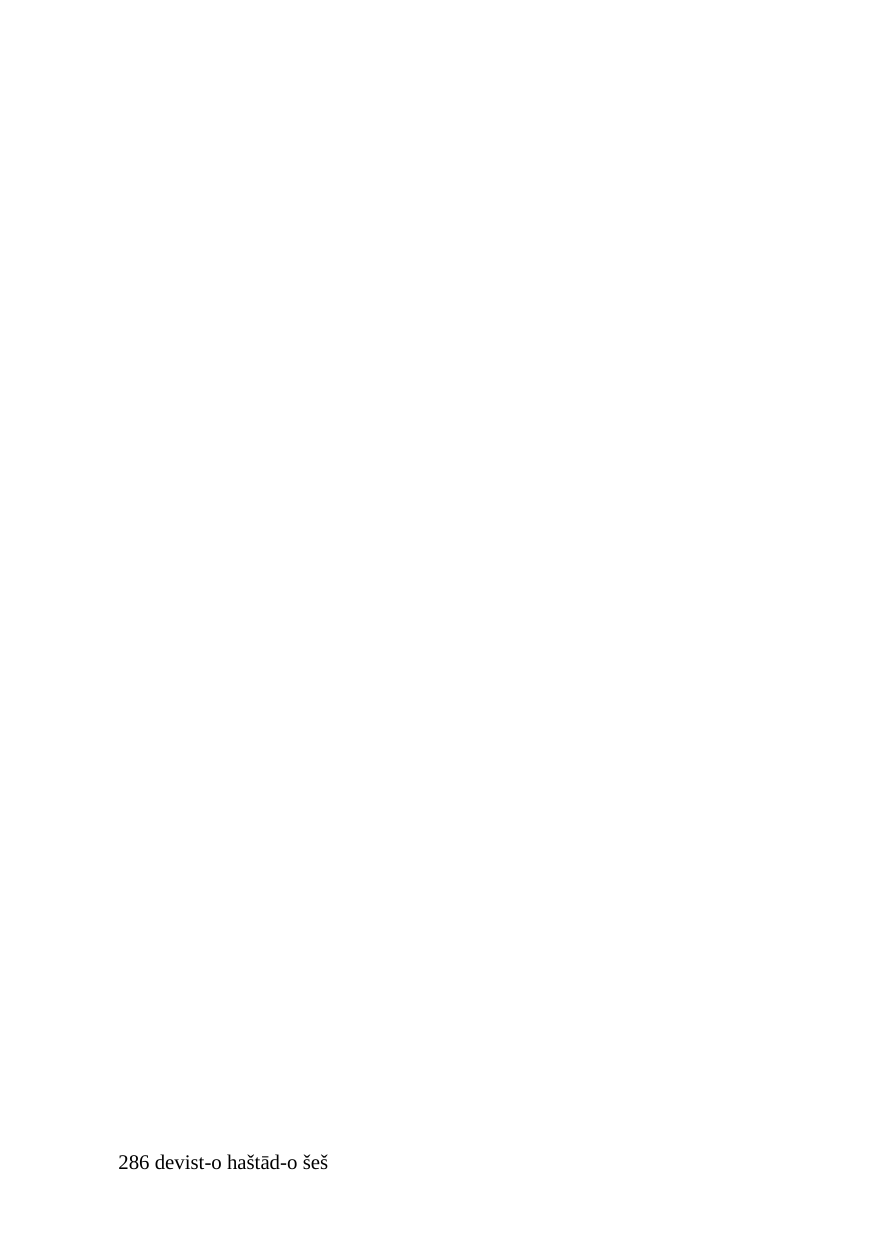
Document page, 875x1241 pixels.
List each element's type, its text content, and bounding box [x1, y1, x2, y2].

text 286 devist-o haštād-o šeš [118, 1150, 756, 1174]
